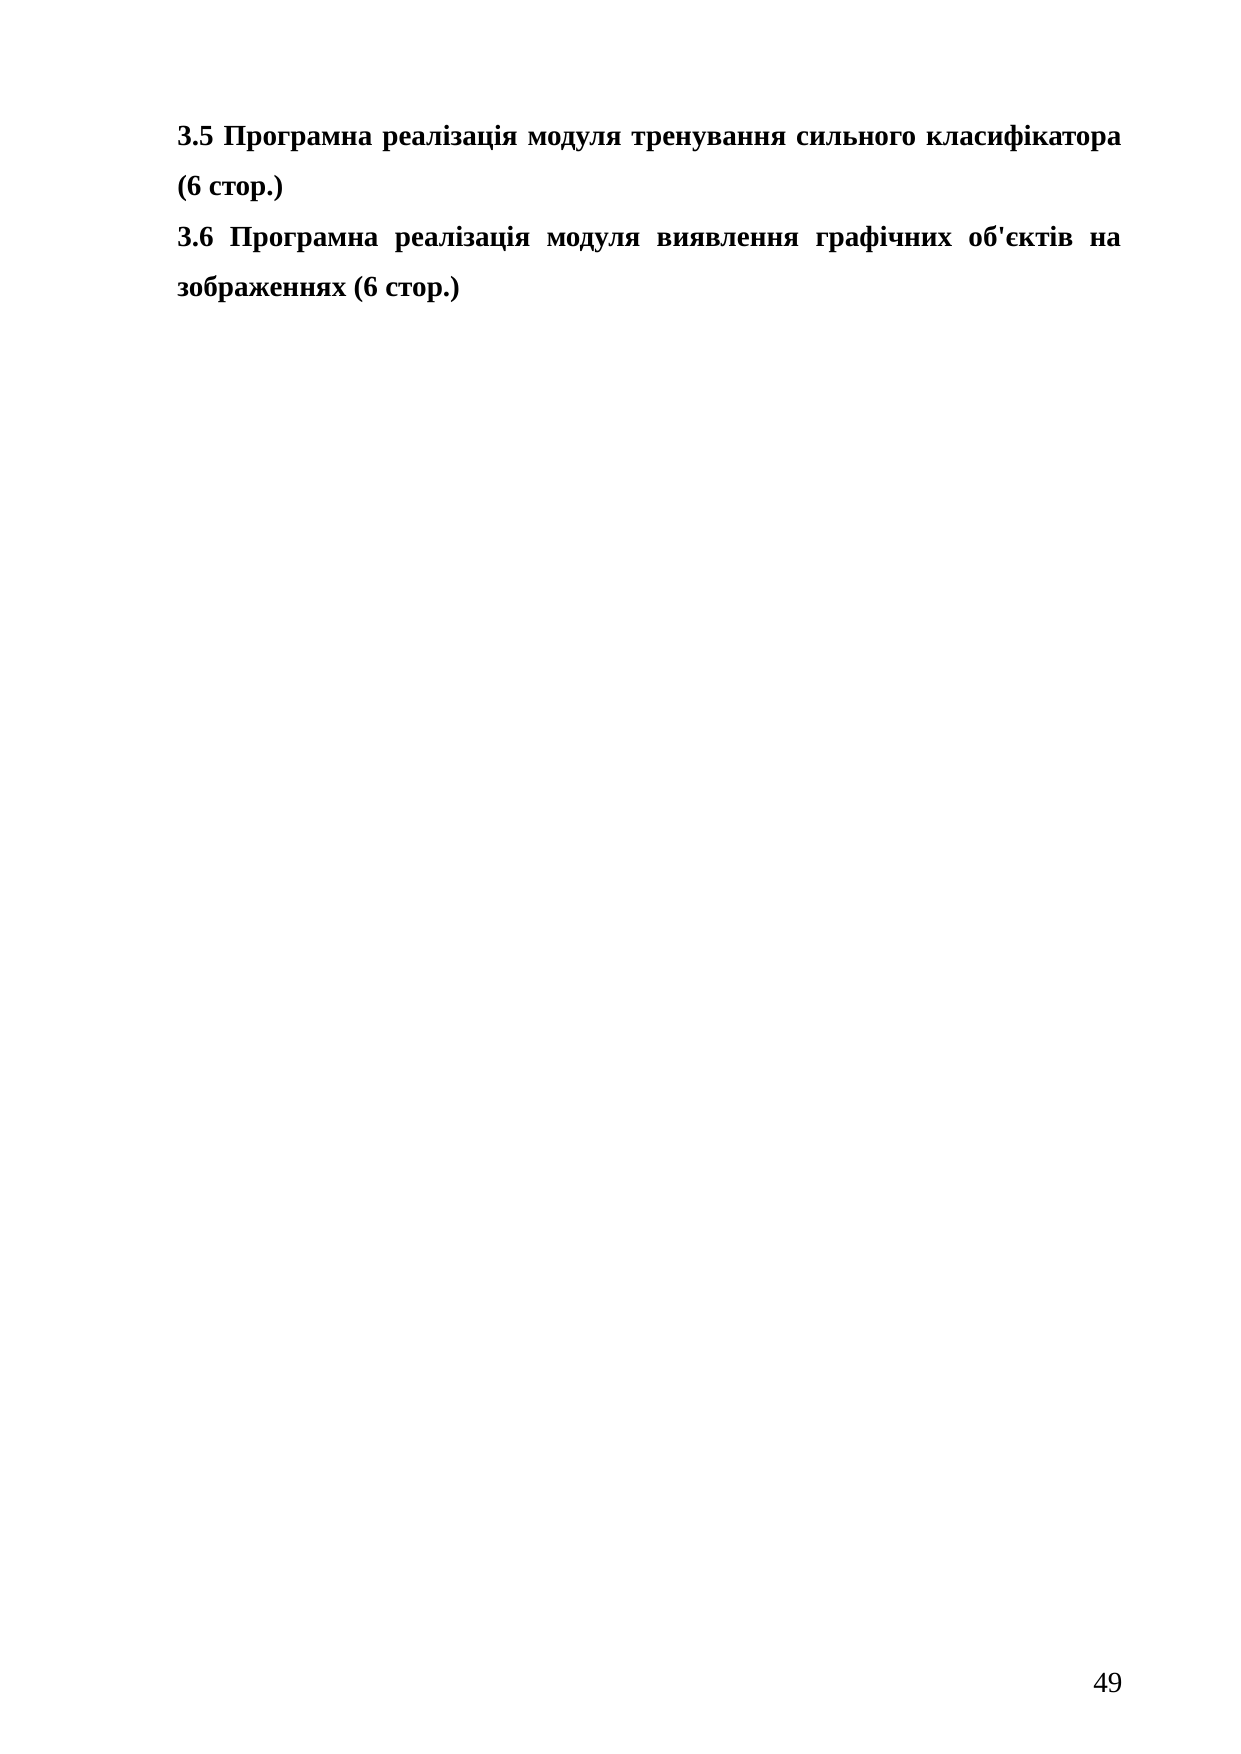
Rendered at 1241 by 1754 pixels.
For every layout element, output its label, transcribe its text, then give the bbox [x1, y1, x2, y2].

subtitle 3.5 Програмна реалізація модуля тренування сильного класифікатора (6 стор.) [177, 118, 1122, 202]
subtitle 3.6 Програмна реалізація модуля виявлення графічних об'єктів на зображеннях (6 стор.) [177, 219, 1122, 303]
